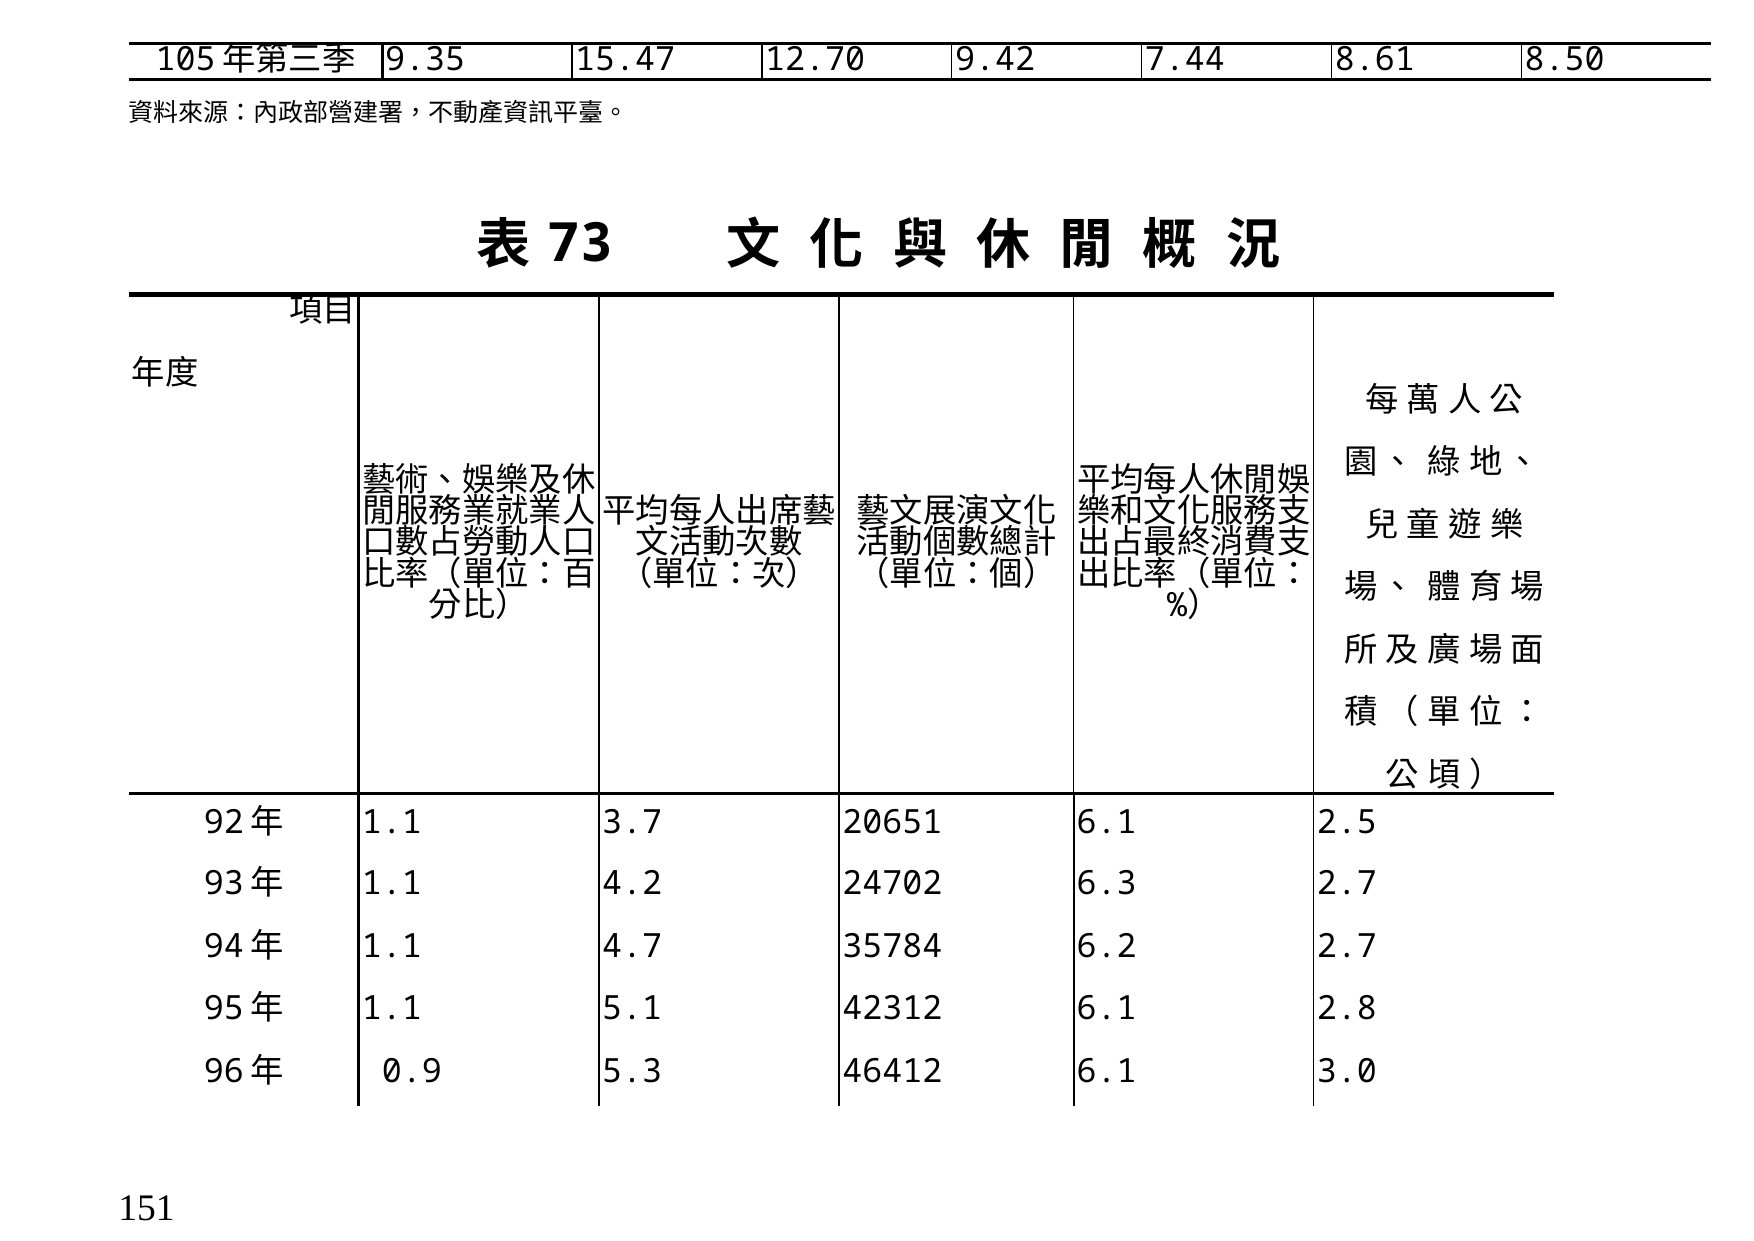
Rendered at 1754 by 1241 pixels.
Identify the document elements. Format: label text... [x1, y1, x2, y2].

table_cell 94年 [129, 918, 357, 980]
table_cell 42312 [840, 980, 1073, 1043]
table_header 藝文展演文化活動個數總計 （單位：個） [840, 297, 1073, 792]
table_header 平均每人休閒娛樂和文化服務支出占最終消費支出比率（單位：%） [1074, 297, 1313, 792]
table_cell 6.1 [1075, 1043, 1313, 1106]
table_cell 5.1 [600, 980, 838, 1043]
table_cell 2.5 [1314, 795, 1554, 855]
table_cell 46412 [840, 1043, 1073, 1106]
table_cell 1.1 [360, 795, 598, 855]
table_cell 6.1 [1075, 980, 1313, 1043]
table_cell 2.7 [1314, 918, 1554, 980]
table_cell 1.1 [360, 980, 598, 1043]
table_cell 9.42 [952, 45, 1141, 78]
table_cell 5.3 [600, 1043, 838, 1106]
table_cell 93年 [129, 855, 357, 918]
table_cell 0.9 [360, 1043, 598, 1106]
table_cell 96年 [129, 1043, 357, 1106]
table_cell 6.1 [1075, 795, 1313, 855]
table_cell 15.47 [573, 45, 761, 78]
table_cell 24702 [840, 855, 1073, 918]
table_cell 6.3 [1075, 855, 1313, 918]
table_cell 9.35 [384, 45, 571, 78]
table_cell 3.0 [1314, 1043, 1554, 1106]
table_cell 35784 [840, 918, 1073, 980]
table_cell 92年 [129, 795, 357, 855]
table_cell 2.8 [1314, 980, 1554, 1043]
table_header 每萬人公園、綠地、兒童遊樂場、體育場所及廣場面積（單位：公頃） [1314, 297, 1554, 792]
table_cell 4.7 [600, 918, 838, 980]
table_cell 7.44 [1142, 45, 1331, 78]
table_header 項目 年度 [129, 297, 357, 792]
subtitle 表73 文化與休閒概況 [128, 167, 1628, 292]
table_cell 2.7 [1314, 855, 1554, 918]
table_cell 20651 [840, 795, 1073, 855]
table_cell 1.1 [360, 855, 598, 918]
table_cell 4.2 [600, 855, 838, 918]
text 資料來源：內政部營建署，不動產資訊平臺。 [128, 92, 1543, 128]
table_cell 95年 [129, 980, 357, 1043]
table_cell 8.61 [1332, 45, 1521, 78]
table_header 平均每人出席藝文活動次數 （單位：次） [600, 297, 838, 792]
table_cell 1.1 [360, 918, 598, 980]
table_cell 6.2 [1075, 918, 1313, 980]
table_cell 3.7 [600, 795, 838, 855]
table_cell 8.50 [1522, 45, 1711, 78]
table_cell 12.70 [763, 45, 951, 78]
table_header 藝術、娛樂及休閒服務業就業人口數占勞動人口比率（單位：百分比） [360, 297, 598, 792]
table_cell 105年第三季 [129, 45, 381, 78]
